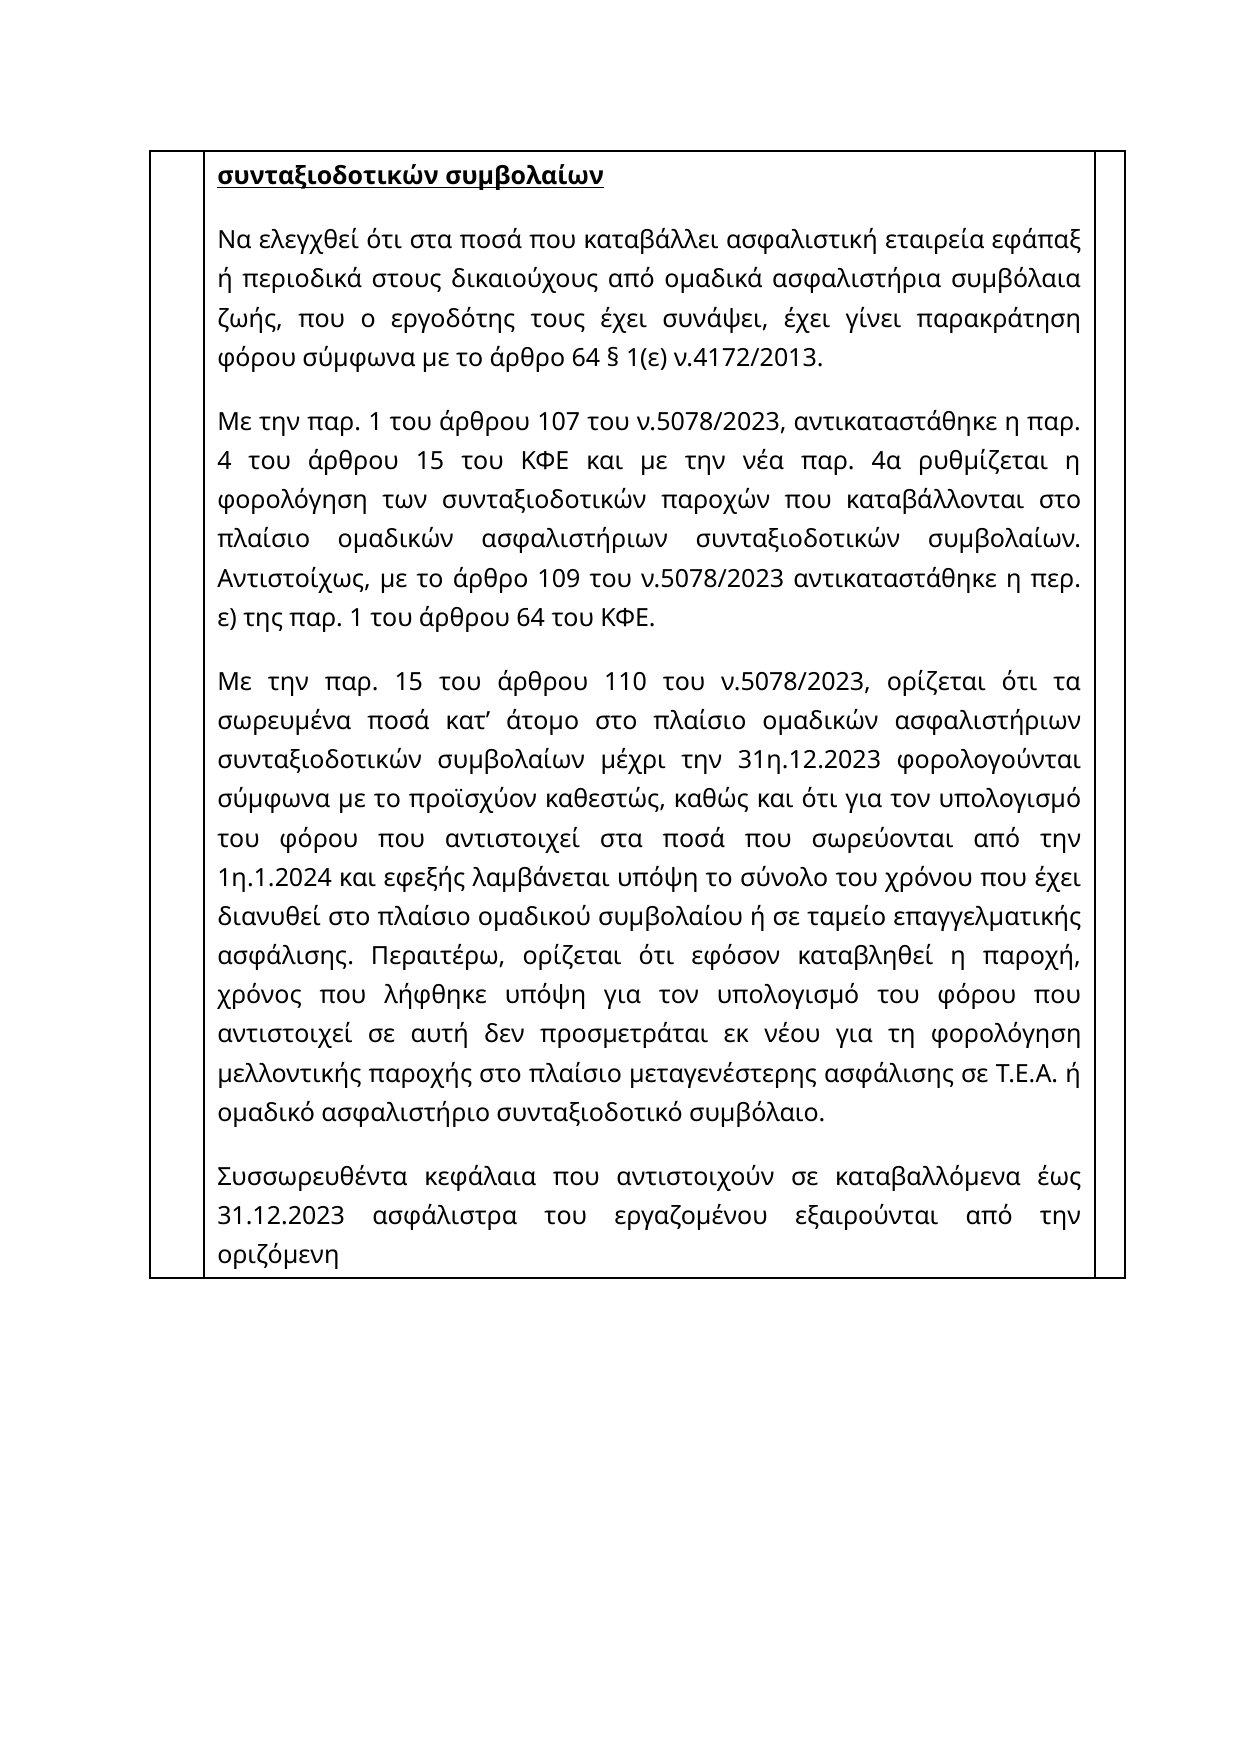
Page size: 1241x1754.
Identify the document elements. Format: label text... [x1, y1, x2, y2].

table_cell [1096, 152, 1124, 1277]
table_cell συνταξιοδοτικών συμβολαίων Να ελεγχθεί ότι στα ποσά που καταβάλλει ασφαλιστική εταιρεία εφάπαξ ή περιοδικά στους δικαιούχους από ομαδικά ασφαλιστήρια συμβόλαια ζωής, που ο εργοδότης τους έχει συνάψει, έχει γίνει παρακράτηση φόρου σύμφωνα με το άρθρο 64 § 1(ε) ν.4172/2013. Με την παρ. 1 του άρθρου 107 του ν.5078/2023, αντικαταστάθηκε η παρ. 4 του άρθρου 15 του ΚΦΕ και με την νέα παρ. 4α ρυθμίζεται η φορολόγηση των συνταξιοδοτικών παροχών που καταβάλλονται στο πλαίσιο ομαδικών ασφαλιστήριων συνταξιοδοτικών συμβολαίων. Αντιστοίχως, με το άρθρο 109 του ν.5078/2023 αντικαταστάθηκε η περ. ε) της παρ. 1 του άρθρου 64 του ΚΦΕ. Με την παρ. 15 του άρθρου 110 του ν.5078/2023, ορίζεται ότι τα σωρευμένα ποσά κατ’ άτομο στο πλαίσιο ομαδικών ασφαλιστήριων συνταξιοδοτικών συμβολαίων μέχρι την 31η.12.2023 φορολογούνται σύμφωνα με το προϊσχύον καθεστώς, καθώς και ότι για τον υπολογισμό του φόρου που αντιστοιχεί στα ποσά που σωρεύονται από την 1η.1.2024 και εφεξής λαμβάνεται υπόψη το σύνολο του χρόνου που έχει διανυθεί στο πλαίσιο ομαδικού συμβολαίου ή σε ταμείο επαγγελματικής ασφάλισης. Περαιτέρω, ορίζεται ότι εφόσον καταβληθεί η παροχή, χρόνος που λήφθηκε υπόψη για τον υπολογισμό του φόρου που αντιστοιχεί σε αυτή δεν προσμετράται εκ νέου για τη φορολόγηση μελλοντικής παροχής στο πλαίσιο μεταγενέστερης ασφάλισης σε Τ.Ε.Α. ή ομαδικό ασφαλιστήριο συνταξιοδοτικό συμβόλαιο. Συσσωρευθέντα κεφάλαια που αντιστοιχούν σε καταβαλλόμενα έως 31.12.2023 ασφάλιστρα του εργαζομένου εξαιρούνται από την οριζόμενη [205, 152, 1094, 1277]
table_cell [151, 152, 203, 1277]
